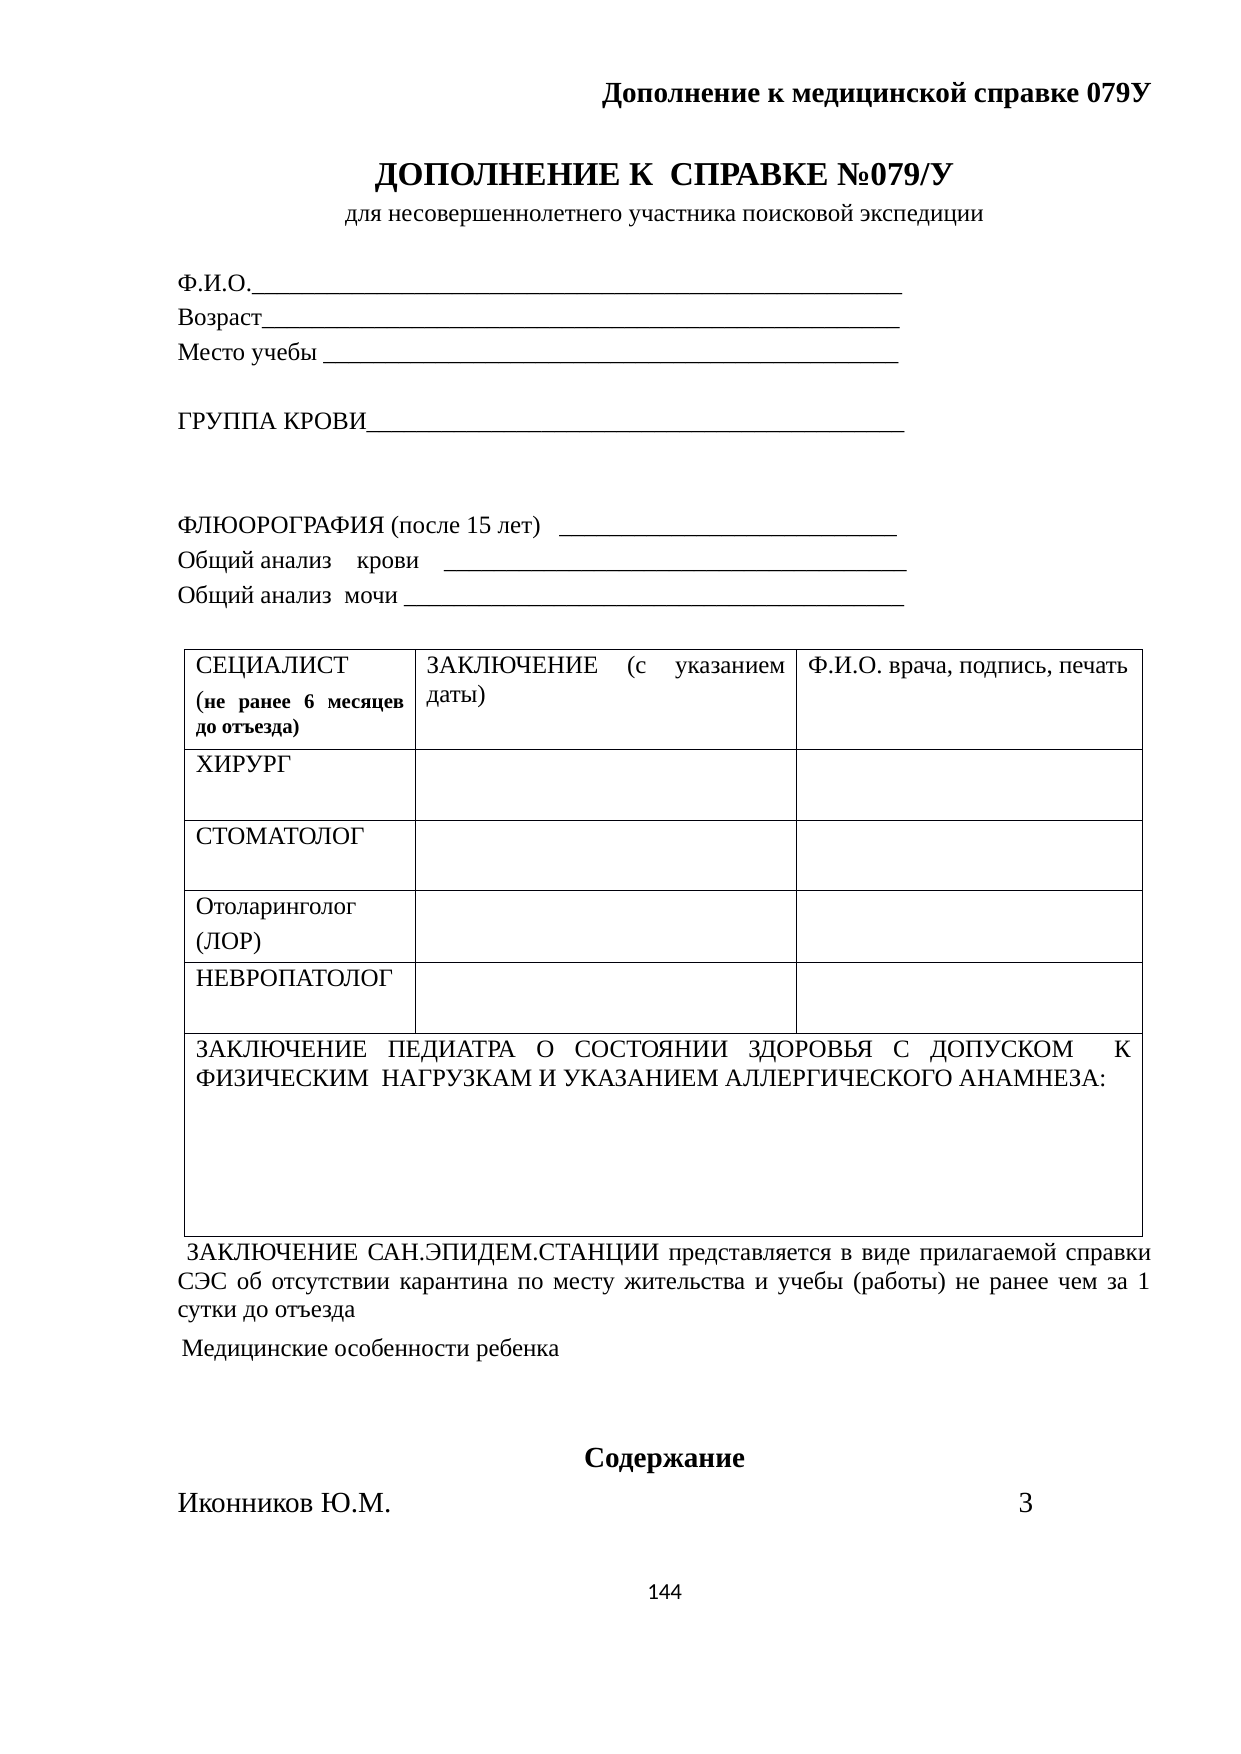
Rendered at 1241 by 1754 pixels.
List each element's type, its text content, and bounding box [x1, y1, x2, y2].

text для несовершеннолетнего участника поисковой экспедиции [177, 198, 1152, 227]
text ДОПОЛНЕНИЕ К СПРАВКЕ №079/У [177, 154, 1152, 192]
text ГРУППА КРОВИ___________________________________________ [177, 406, 1152, 435]
table_cell [797, 891, 1142, 962]
table_cell НЕВРОПАТОЛОГ [185, 963, 415, 1033]
table_cell Отоларинголог (ЛОР) [185, 891, 415, 962]
text Ф.И.О.____________________________________________________ [177, 268, 1152, 296]
text ФЛЮОРОГРАФИЯ (после 15 лет) ___________________________ [177, 510, 1152, 539]
table_cell [416, 963, 796, 1033]
table_cell [797, 963, 1142, 1033]
text Содержание [177, 1440, 1152, 1474]
table_header 3 [1018, 1485, 1152, 1541]
text Возраст___________________________________________________ [177, 302, 1152, 331]
table_cell [797, 821, 1142, 890]
table_header СЕЦИАЛИСТ (не ранее 6 месяцев до отъезда) [185, 650, 415, 748]
table_cell [416, 750, 796, 820]
table_cell [416, 821, 796, 890]
table_cell СТОМАТОЛОГ [185, 821, 415, 890]
text Дополнение к медицинской справке 079У [177, 75, 1152, 108]
table_cell [416, 891, 796, 962]
table_header Ф.И.О. врача, подпись, печать [797, 650, 1142, 748]
text ЗАКЛЮЧЕНИЕ САН.ЭПИДЕМ.СТАНЦИИ представляется в виде прилагаемой справки СЭС об отсутствии карантина по месту жительства и учебы (работы) не ранее чем за 1 сутки до отъезда [177, 1237, 1152, 1323]
text Общий анализ мочи ________________________________________ [177, 580, 1152, 608]
table_header [953, 1485, 1018, 1541]
table_cell ХИРУРГ [185, 750, 415, 820]
text Общий анализ крови _____________________________________ [177, 545, 1152, 574]
table_header ЗАКЛЮЧЕНИЕ (с указанием даты) [416, 650, 796, 748]
text Медицинские особенности ребенка [177, 1329, 1152, 1362]
text Место учебы ______________________________________________ [177, 337, 1152, 366]
table_cell [797, 750, 1142, 820]
table_cell ЗАКЛЮЧЕНИЕ ПЕДИАТРА О СОСТОЯНИИ ЗДОРОВЬЯ С ДОПУСКОМ К ФИЗИЧЕСКИМ НАГРУЗКАМ И УКАЗАНИЕМ АЛЛЕРГИЧЕСКОГО АНАМНЕЗА: [185, 1034, 1142, 1236]
table_header Иконников Ю.М. [177, 1485, 953, 1541]
